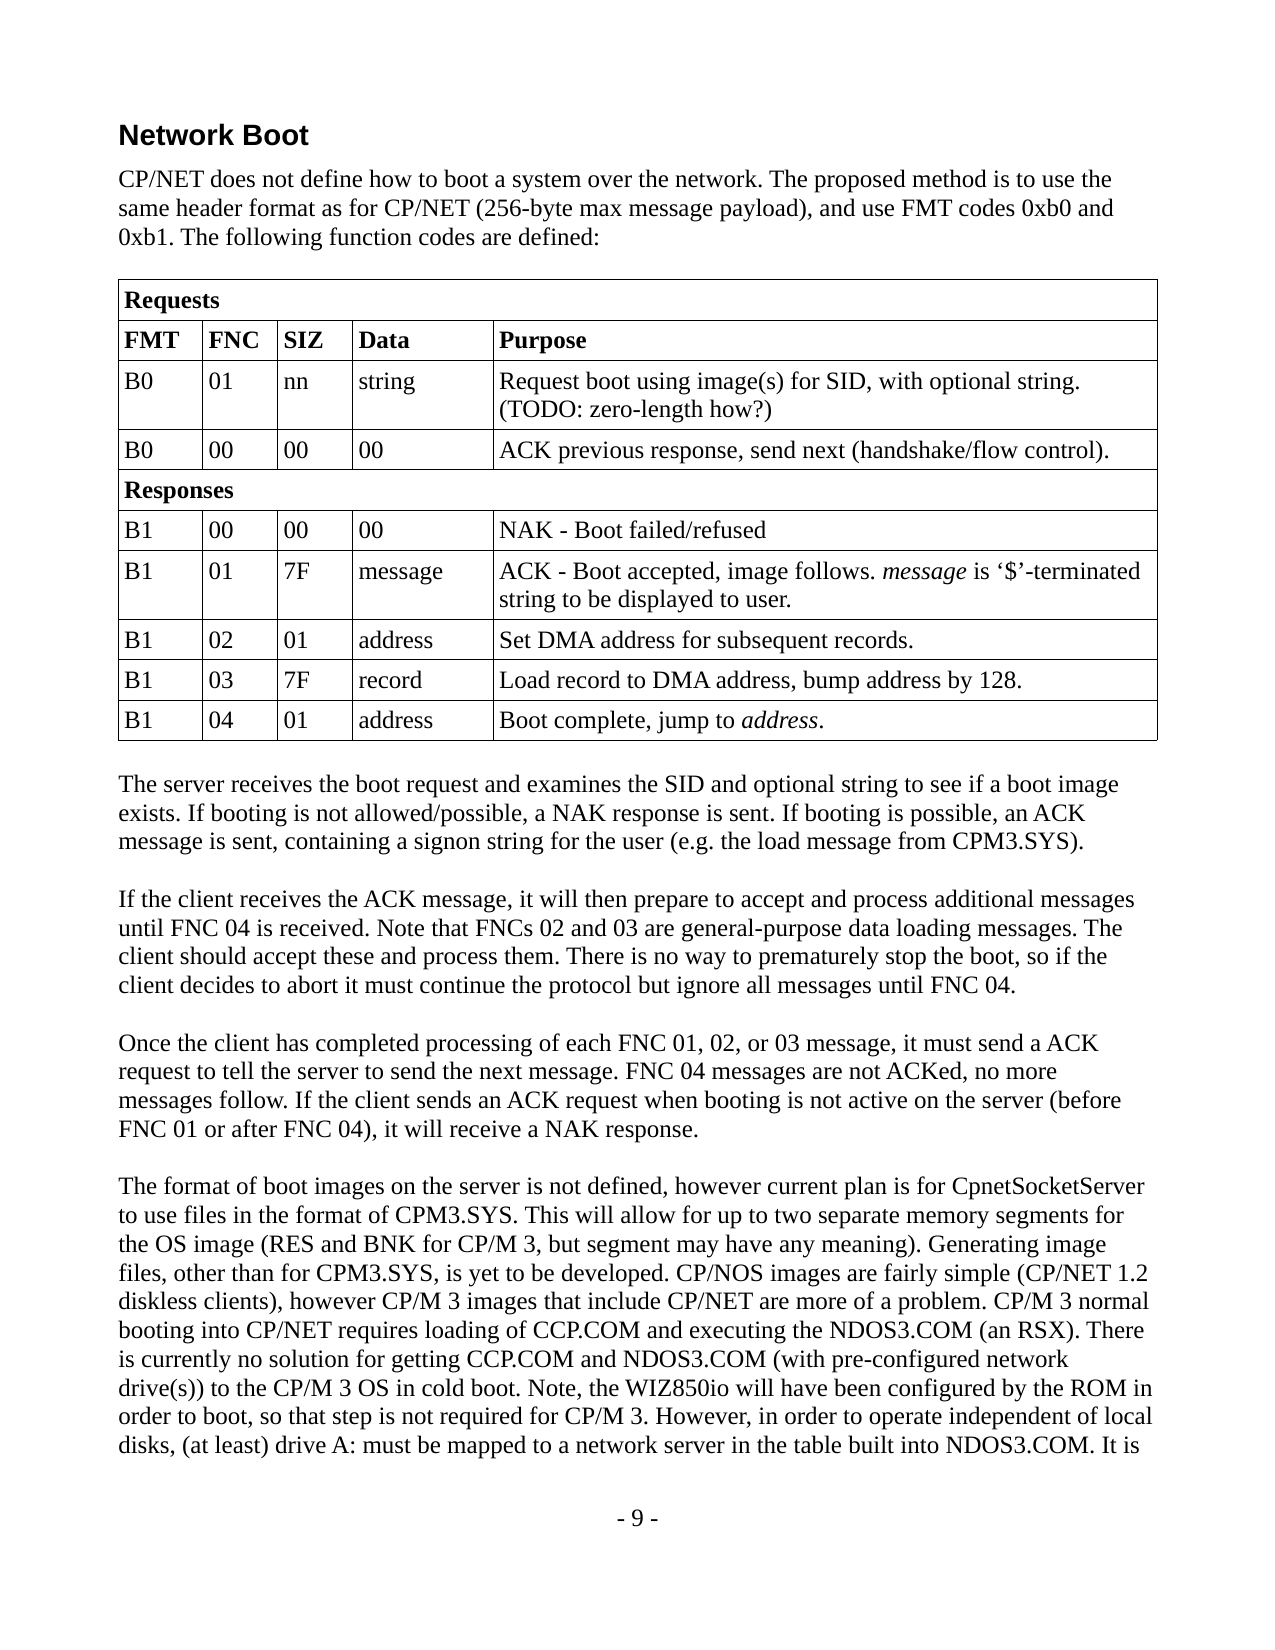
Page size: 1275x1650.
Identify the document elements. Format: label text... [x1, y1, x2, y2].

text The server receives the boot request and examines the SID and optional string to see if a boot image exists. If booting is not allowed/possible, a NAK response is sent. If booting is possible, an ACK message is sent, containing a signon string for the user (e.g. the load message from CPM3.SYS). [118, 769, 1157, 855]
text CP/NET does not define how to boot a system over the network. The proposed method is to use the same header format as for CP/NET (256-byte max message payload), and use FMT codes 0xb0 and 0xb1. The following function codes are defined: [118, 164, 1157, 251]
table_cell B0 [119, 361, 202, 429]
table_cell NAK - Boot failed/refused [494, 511, 1157, 550]
table_cell FMT [119, 321, 202, 360]
table_cell nn [278, 361, 352, 429]
table_cell ACK previous response, send next (handshake/flow control). [494, 430, 1157, 469]
table_cell 00 [278, 511, 352, 550]
table_cell string [353, 361, 493, 429]
table_cell Responses [119, 470, 1157, 510]
table_cell B1 [119, 660, 202, 700]
subtitle Network Boot [118, 118, 1157, 152]
table_cell B1 [119, 551, 202, 619]
table_cell Boot complete, jump to address. [494, 701, 1157, 740]
table_cell Load record to DMA address, bump address by 128. [494, 660, 1157, 700]
text Once the client has completed processing of each FNC 01, 02, or 03 message, it must send a ACK request to tell the server to send the next message. FNC 04 messages are not ACKed, no more messages follow. If the client sends an ACK request when booting is not active on the server (before FNC 01 or after FNC 04), it will receive a NAK response. [118, 1028, 1157, 1143]
table_cell B1 [119, 511, 202, 550]
table_cell SIZ [278, 321, 352, 360]
table_cell B0 [119, 430, 202, 469]
table_cell 7F [278, 551, 352, 619]
table_cell B1 [119, 701, 202, 740]
table_cell Set DMA address for subsequent records. [494, 620, 1157, 659]
table_cell B1 [119, 620, 202, 659]
table_cell 00 [278, 430, 352, 469]
table_cell 01 [278, 701, 352, 740]
table_cell record [353, 660, 493, 700]
table_cell ACK - Boot accepted, image follows. message is ‘$’-terminated string to be displayed to user. [494, 551, 1157, 619]
table_cell FNC [203, 321, 277, 360]
table_cell 01 [203, 361, 277, 429]
table_cell 02 [203, 620, 277, 659]
table_cell 00 [203, 430, 277, 469]
table_cell 01 [203, 551, 277, 619]
table_cell Data [353, 321, 493, 360]
table_cell 00 [203, 511, 277, 550]
table_cell Request boot using image(s) for SID, with optional string. (TODO: zero-length how?) [494, 361, 1157, 429]
table_cell Purpose [494, 321, 1157, 360]
text The format of boot images on the server is not defined, however current plan is for CpnetSocketServer to use files in the format of CPM3.SYS. This will allow for up to two separate memory segments for the OS image (RES and BNK for CP/M 3, but segment may have any meaning). Generating image files, other than for CPM3.SYS, is yet to be developed. CP/NOS images are fairly simple (CP/NET 1.2 diskless clients), however CP/M 3 images that include CP/NET are more of a problem. CP/M 3 normal booting into CP/NET requires loading of CCP.COM and executing the NDOS3.COM (an RSX). There is currently no solution for getting CCP.COM and NDOS3.COM (with pre-configured network drive(s)) to the CP/M 3 OS in cold boot. Note, the WIZ850io will have been configured by the ROM in order to boot, so that step is not required for CP/M 3. However, in order to operate independent of local disks, (at least) drive A: must be mapped to a network server in the table built into NDOS3.COM. It is [118, 1171, 1157, 1459]
table_cell 00 [353, 511, 493, 550]
table_cell 04 [203, 701, 277, 740]
table_cell 01 [278, 620, 352, 659]
text If the client receives the ACK message, it will then prepare to accept and process additional messages until FNC 04 is received. Note that FNCs 02 and 03 are general-purpose data loading messages. The client should accept these and process them. There is no way to prematurely stop the boot, so if the client decides to abort it must continue the protocol but ignore all messages until FNC 04. [118, 884, 1157, 999]
table_cell 03 [203, 660, 277, 700]
table_header Requests [119, 280, 1157, 320]
table_cell 00 [353, 430, 493, 469]
table_cell message [353, 551, 493, 619]
table_cell 7F [278, 660, 352, 700]
table_cell address [353, 620, 493, 659]
table_cell address [353, 701, 493, 740]
